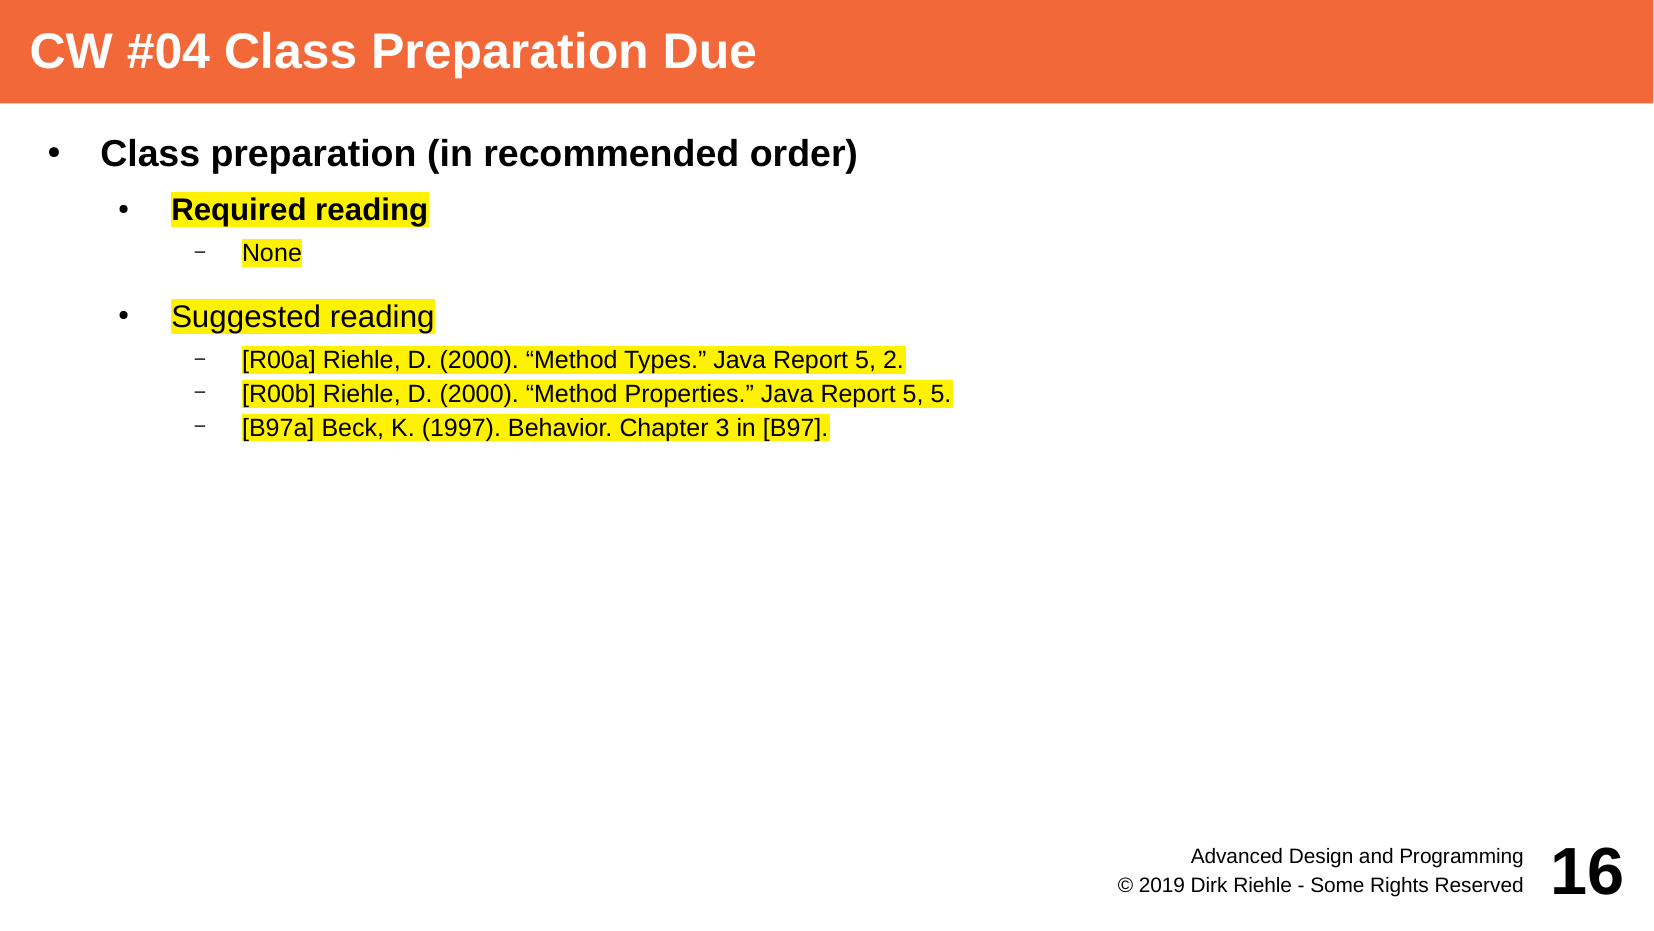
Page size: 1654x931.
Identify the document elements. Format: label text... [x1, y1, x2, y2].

title CW #04 Class Preparation Due [0, 0, 1654, 104]
list Class preparation (in recommended order) Required reading None Suggested reading [R00a] Riehle, D. (2000). “Method Types.” Java Report 5, 2. [R00b] Riehle, D. (2000). “Method Properties.” Java Report 5, 5. [B97a] Beck, K. (1997). Behavior. Chapter 3 in [B97]. [29, 132, 1625, 813]
